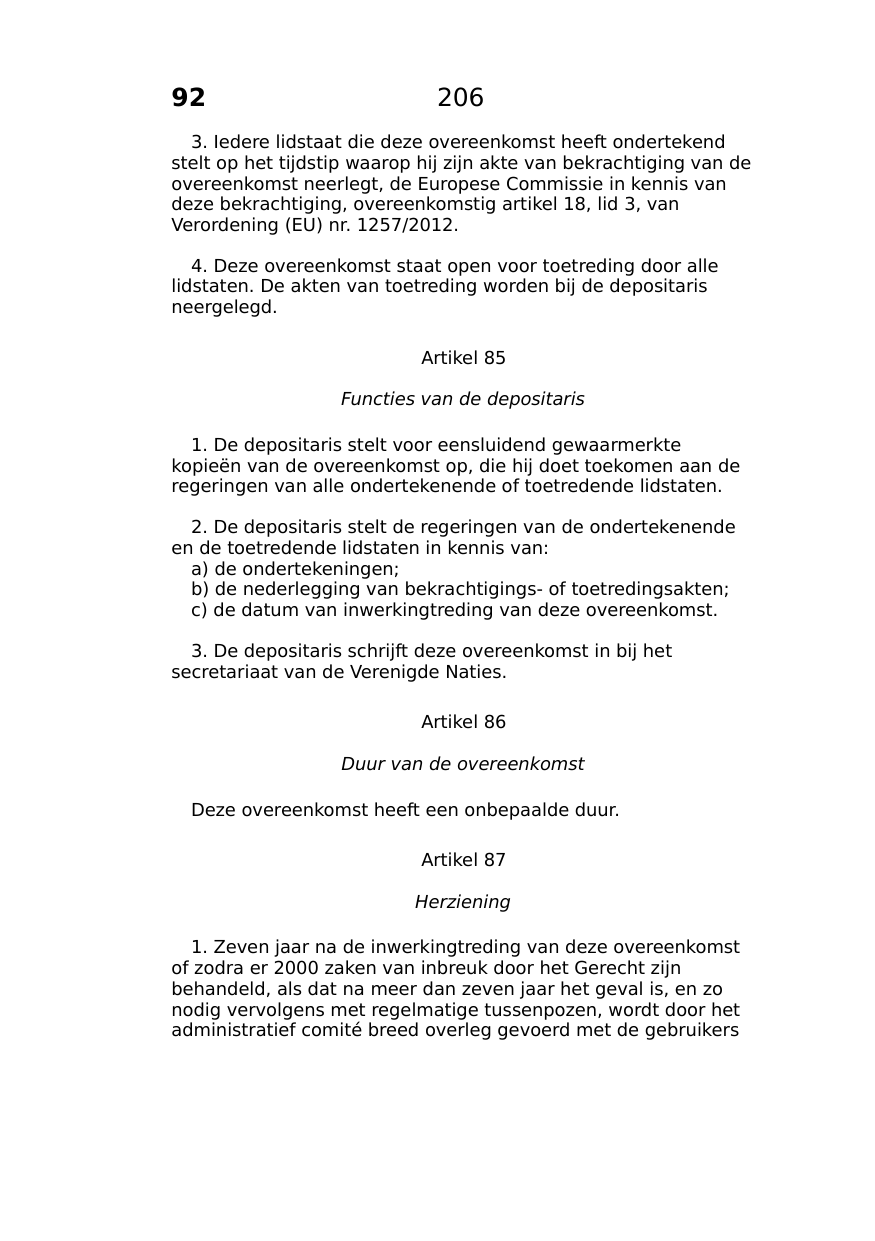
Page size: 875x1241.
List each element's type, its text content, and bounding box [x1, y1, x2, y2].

text 3. Iedere lidstaat die deze overeenkomst heeft ondertekend stelt op het tijdstip waarop hij zijn akte van bekrachtiging van de overeenkomst neerlegt, de Europese Commissie in kennis van deze bekrachtiging, overeenkomstig artikel 18, lid 3, van Verordening (EU) nr. 1257/2012. [171, 132, 756, 236]
text b) de nederlegging van bekrachtigings- of toetredingsakten; [171, 579, 756, 600]
text 3. De depositaris schrijft deze overeenkomst in bij het secretariaat van de Verenigde Naties. [171, 641, 756, 682]
text c) de datum van inwerkingtreding van deze overeenkomst. [171, 600, 756, 621]
subtitle Artikel 85 Functies van de depositaris [171, 348, 756, 410]
text a) de ondertekeningen; [171, 558, 756, 579]
subtitle Artikel 87 Herziening [171, 850, 756, 912]
subtitle Artikel 86 Duur van de overeenkomst [171, 712, 756, 774]
text Deze overeenkomst heeft een onbepaalde duur. [171, 799, 756, 820]
text 1. Zeven jaar na de inwerkingtreding van deze overeenkomst of zodra er 2000 zaken van inbreuk door het Gerecht zijn behandeld, als dat na meer dan zeven jaar het geval is, en zo nodig vervolgens met regelmatige tussenpozen, wordt door het administratief comité breed overleg gevoerd met de gebruikers [171, 937, 756, 1041]
text 2. De depositaris stelt de regeringen van de ondertekenende en de toetredende lidstaten in kennis van: [171, 517, 756, 558]
text 1. De depositaris stelt voor eensluidend gewaarmerkte kopieën van de overeenkomst op, die hij doet toekomen aan de regeringen van alle ondertekenende of toetredende lidstaten. [171, 435, 756, 497]
text 4. Deze overeenkomst staat open voor toetreding door alle lidstaten. De akten van toetreding worden bij de depositaris neergelegd. [171, 256, 756, 318]
